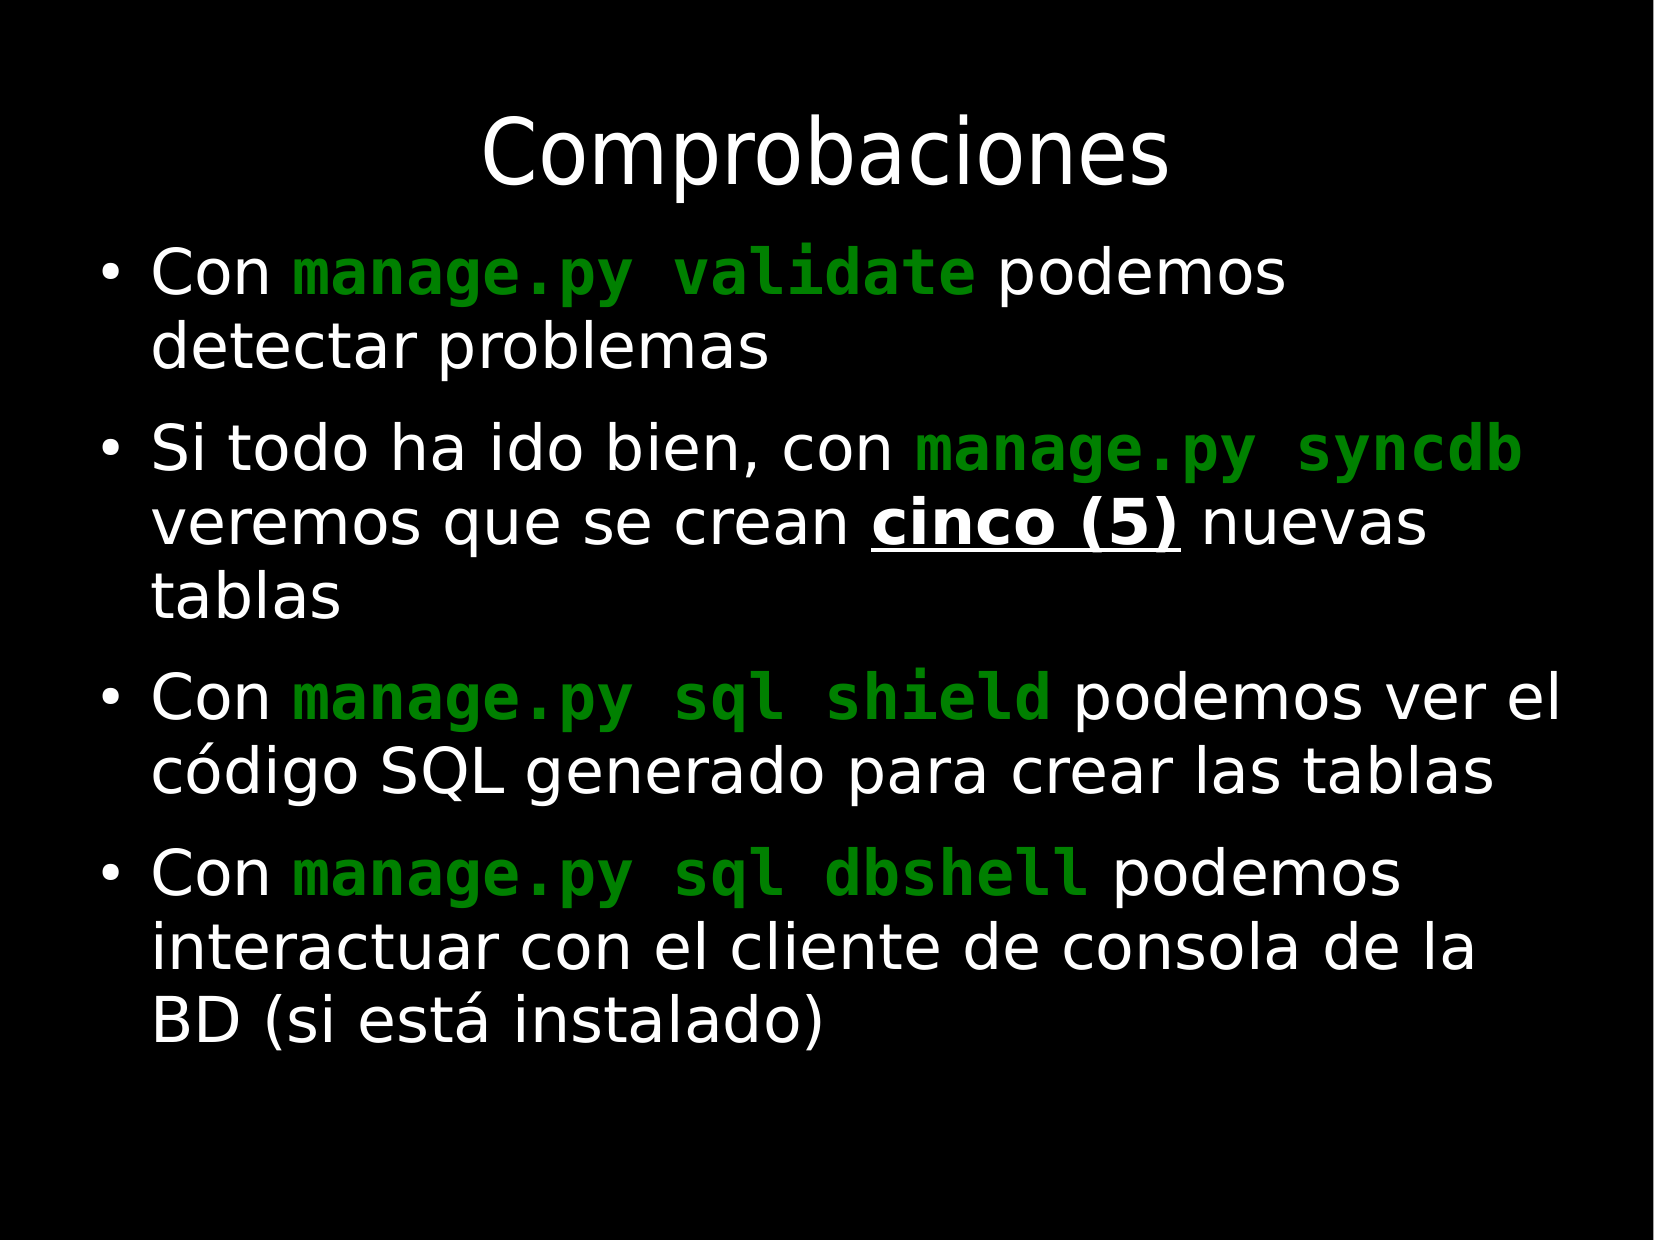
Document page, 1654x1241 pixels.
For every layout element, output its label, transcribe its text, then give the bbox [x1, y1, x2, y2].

title Comprobaciones [82, 49, 1571, 236]
list Con manage.py validate podemos detectar problemas Si todo ha ido bien, con manage.py syncdb veremos que se crean cinco (5) nuevas tablas Con manage.py sql shield podemos ver el código SQL generado para crear las tablas Con manage.py sql dbshell podemos interactuar con el cliente de consola de la BD (si está instalado) [82, 236, 1571, 1134]
